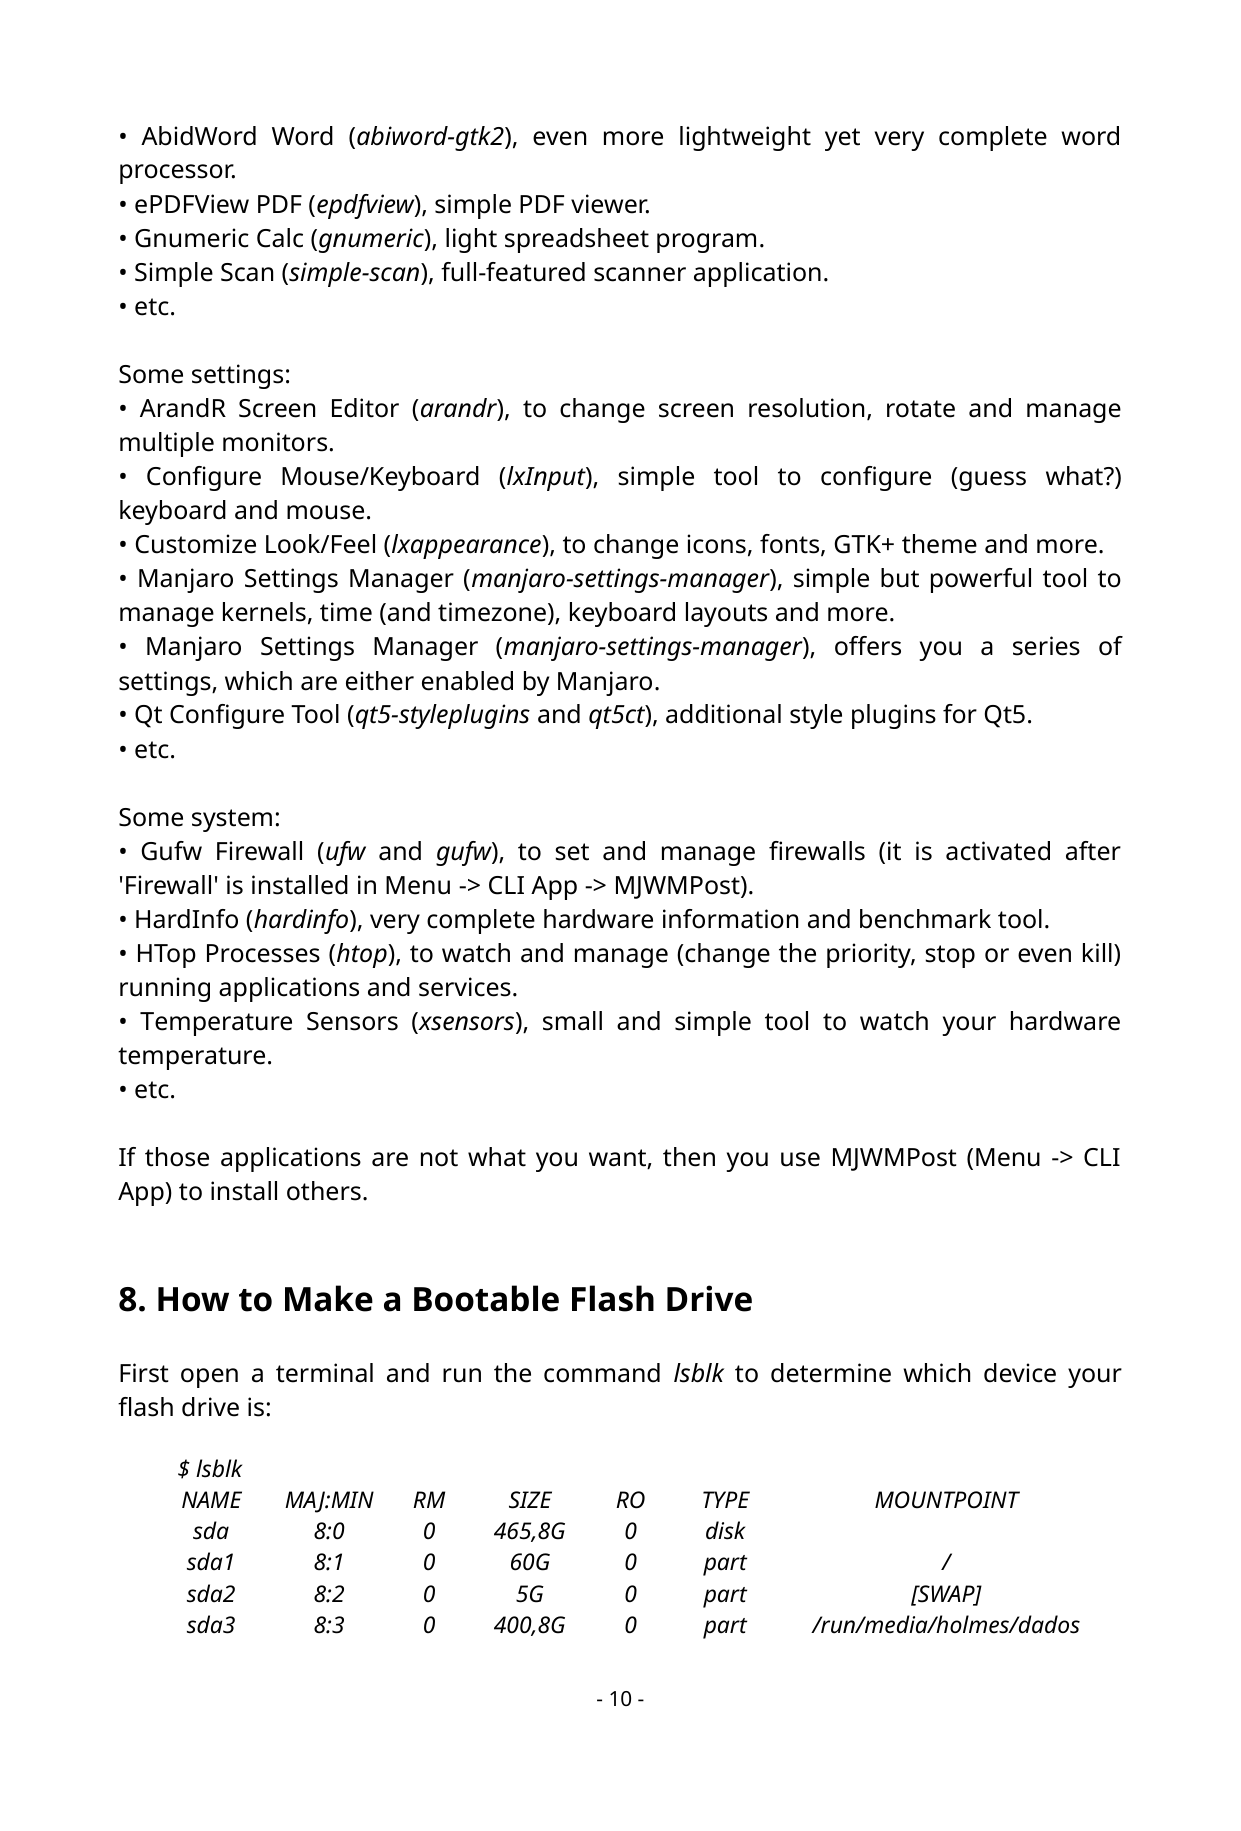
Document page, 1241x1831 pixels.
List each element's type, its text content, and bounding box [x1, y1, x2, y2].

table_cell 8:2 [264, 1578, 394, 1609]
text • Simple Scan (simple-scan), full-featured scanner application. [118, 254, 1122, 288]
table_cell [SWAP] [784, 1578, 1108, 1609]
table_cell part [666, 1609, 784, 1640]
table_cell 60G [464, 1546, 595, 1578]
table_header MOUNTPOINT [784, 1484, 1108, 1515]
table_cell 0 [394, 1546, 464, 1578]
table_header NAME [158, 1484, 264, 1515]
text • Qt Configure Tool (qt5-styleplugins and qt5ct), additional style plugins for Qt5. [118, 697, 1122, 731]
text • Manjaro Settings Manager (manjaro-settings-manager), offers you a series of settings, which are either enabled by Manjaro. [118, 629, 1122, 697]
table_cell sda1 [158, 1546, 264, 1578]
table_cell 0 [394, 1515, 464, 1546]
table_cell 465,8G [464, 1515, 595, 1546]
text • etc. [118, 731, 1122, 765]
table_cell 5G [464, 1578, 595, 1609]
text • ArandR Screen Editor (arandr), to change screen resolution, rotate and manage multiple monitors. [118, 391, 1122, 459]
table_cell 0 [595, 1515, 666, 1546]
text $ lsblk [177, 1453, 1122, 1484]
text If those applications are not what you want, then you use MJWMPost (Menu -> CLI App) to install others. [118, 1140, 1122, 1208]
text • Gnumeric Calc (gnumeric), light spreadsheet program. [118, 220, 1122, 254]
table_header MAJ:MIN [264, 1484, 394, 1515]
table_cell 0 [595, 1578, 666, 1609]
table_header TYPE [666, 1484, 784, 1515]
subtitle 8. How to Make a Bootable Flash Drive [118, 1276, 1122, 1322]
table_cell 400,8G [464, 1609, 595, 1640]
table_cell sda3 [158, 1609, 264, 1640]
text First open a terminal and run the command lsblk to determine which device your flash drive is: [118, 1356, 1122, 1424]
table_header RM [394, 1484, 464, 1515]
table_cell sda2 [158, 1578, 264, 1609]
table_cell part [666, 1546, 784, 1578]
text Some settings: [118, 357, 1122, 391]
text • HardInfo (hardinfo), very complete hardware information and benchmark tool. [118, 902, 1122, 936]
text Some system: [118, 799, 1122, 833]
table_cell 0 [394, 1609, 464, 1640]
text • AbidWord Word (abiword-gtk2), even more lightweight yet very complete word processor. [118, 118, 1122, 186]
table_cell sda [158, 1515, 264, 1546]
table_header RO [595, 1484, 666, 1515]
text • Configure Mouse/Keyboard (lxInput), simple tool to configure (guess what?) keyboard and mouse. [118, 459, 1122, 527]
table_cell 8:3 [264, 1609, 394, 1640]
table_cell /run/media/holmes/dados [784, 1609, 1108, 1640]
table_cell 8:0 [264, 1515, 394, 1546]
table_header SIZE [464, 1484, 595, 1515]
text • etc. [118, 1072, 1122, 1106]
table_cell disk [666, 1515, 784, 1546]
text • Temperature Sensors (xsensors), small and simple tool to watch your hardware temperature. [118, 1004, 1122, 1072]
table_cell 8:1 [264, 1546, 394, 1578]
text • etc. [118, 288, 1122, 322]
table_cell 0 [595, 1546, 666, 1578]
table_cell [784, 1515, 1108, 1546]
text • Gufw Firewall (ufw and gufw), to set and manage firewalls (it is activated after 'Firewall' is installed in Menu -> CLI App -> MJWMPost). [118, 833, 1122, 902]
text • Manjaro Settings Manager (manjaro-settings-manager), simple but powerful tool to manage kernels, time (and timezone), keyboard layouts and more. [118, 561, 1122, 629]
table_cell / [784, 1546, 1108, 1578]
table_cell part [666, 1578, 784, 1609]
table_cell 0 [595, 1609, 666, 1640]
text • Customize Look/Feel (lxappearance), to change icons, fonts, GTK+ theme and more. [118, 527, 1122, 561]
text • ePDFView PDF (epdfview), simple PDF viewer. [118, 186, 1122, 220]
table_cell 0 [394, 1578, 464, 1609]
text • HTop Processes (htop), to watch and manage (change the priority, stop or even kill) running applications and services. [118, 936, 1122, 1004]
